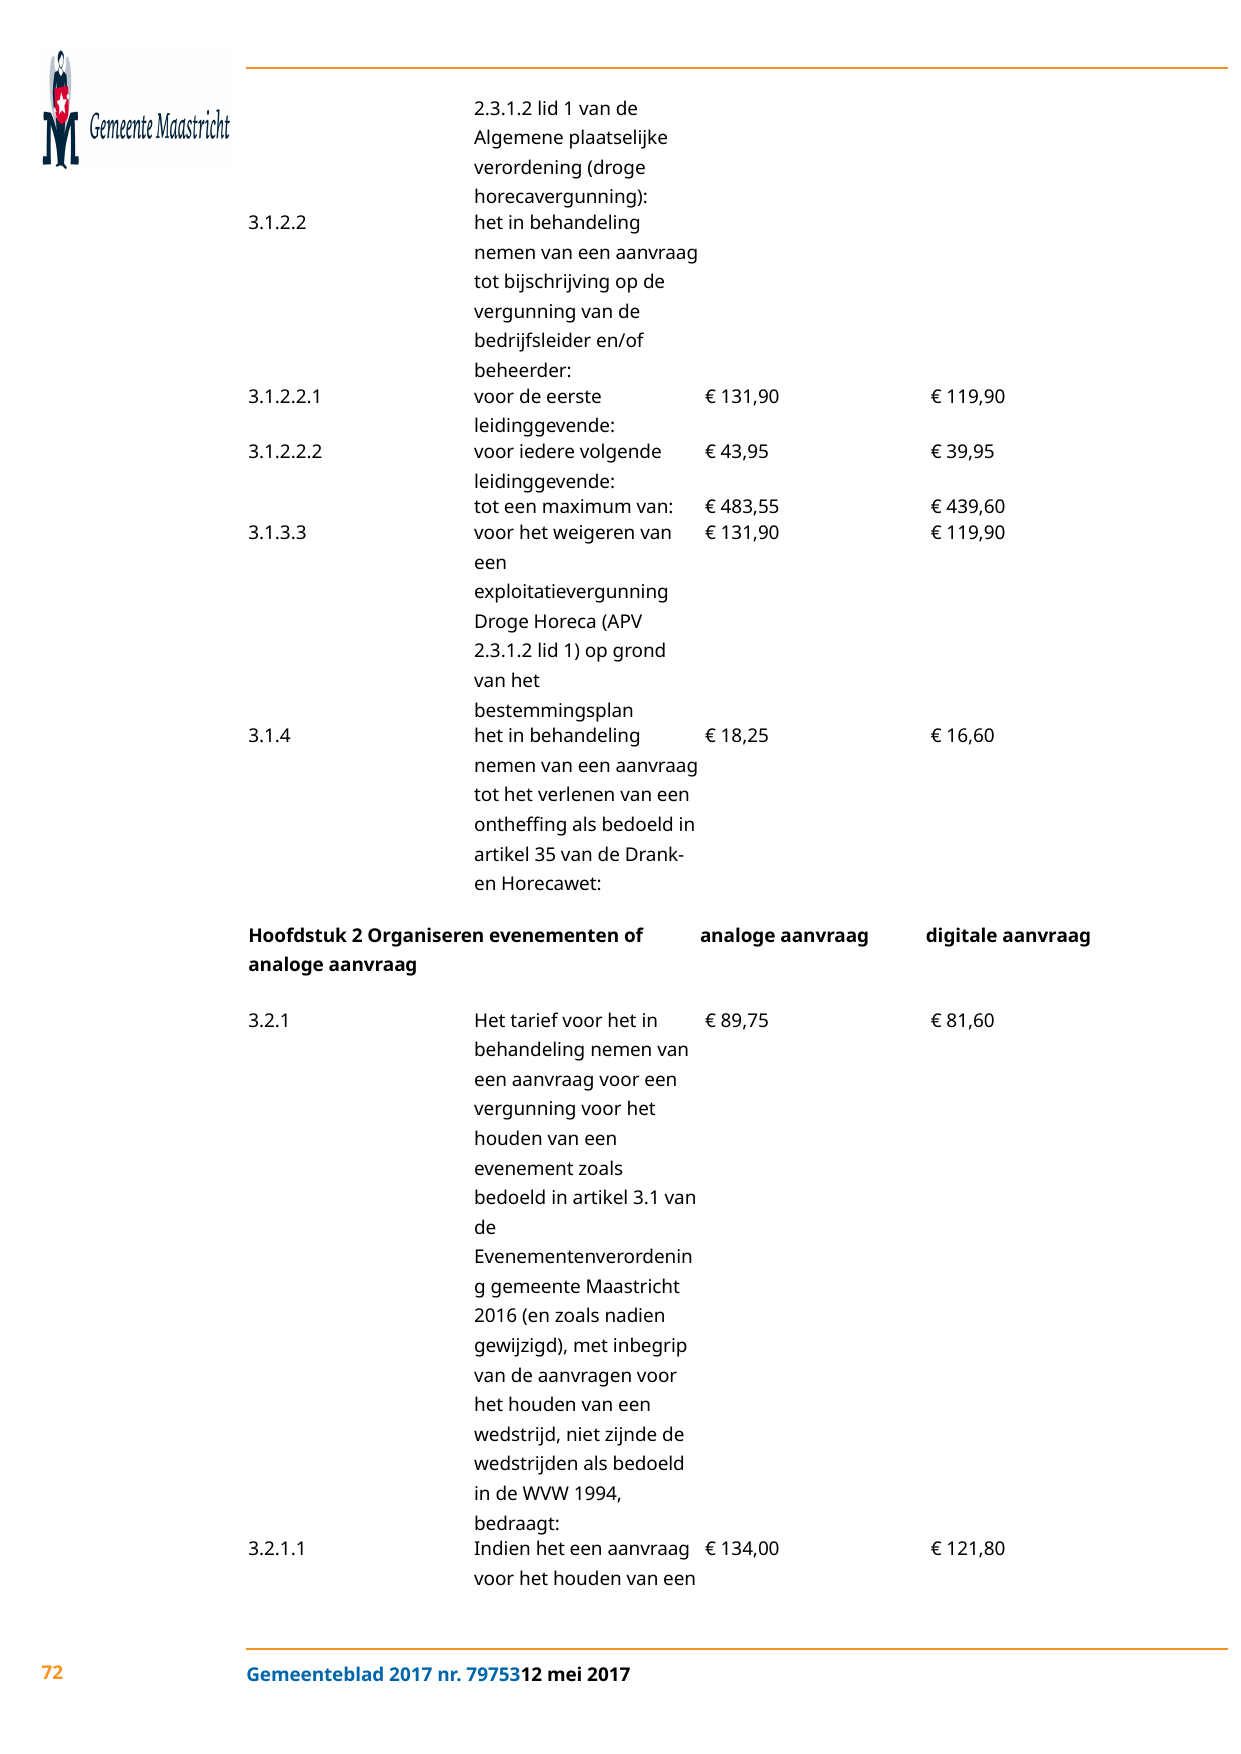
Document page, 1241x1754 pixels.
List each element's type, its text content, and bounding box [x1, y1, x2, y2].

table_cell voor de eerste leidinggevende: [474, 383, 700, 438]
table_cell het in behandeling nemen van een aanvraag tot bijschrijving op de vergunning van de bedrijfsleider en/of beheerder: [474, 209, 700, 383]
table_cell € 131,90 [700, 519, 926, 722]
table_cell Het tarief voor het in behandeling nemen van een aanvraag voor een vergunning voor het houden van een evenement zoals bedoeld in artikel 3.1 van de Evenementenverordening gemeente Maastricht 2016 (en zoals nadien gewijzigd), met inbegrip van de aanvragen voor het houden van een wedstrijd, niet zijnde de wedstrijden als bedoeld in de WVW 1994, bedraagt: [474, 1007, 700, 1535]
table_cell Indien het een aanvraag voor het houden van een [474, 1535, 700, 1591]
table_cell € 81,60 [926, 1007, 1152, 1535]
table_cell € 119,90 [926, 383, 1152, 438]
table_cell 3.1.4 [248, 723, 474, 896]
table_cell 3.1.2.2.1 [248, 383, 474, 438]
table_cell [248, 494, 474, 519]
table_cell tot een maximum van: [474, 494, 700, 519]
table_cell [700, 95, 926, 209]
table_cell [248, 95, 474, 209]
table_cell € 39,95 [926, 438, 1152, 493]
table_cell Hoofdstuk 2 Organiseren evenementen of analoge aanvraag [248, 922, 700, 1007]
table_cell voor iedere volgende leidinggevende: [474, 438, 700, 493]
table_cell digitale aanvraag [926, 922, 1152, 1007]
table_cell € 16,60 [926, 723, 1152, 896]
table_cell het in behandeling nemen van een aanvraag tot het verlenen van een ontheffing als bedoeld in artikel 35 van de Drank- en Horecawet: [474, 723, 700, 896]
table_cell 2.3.1.2 lid 1 van de Algemene plaatselijke verordening (droge horecavergunning): [474, 95, 700, 209]
table_cell analoge aanvraag [700, 922, 926, 1007]
table_cell [926, 95, 1152, 209]
table_cell voor het weigeren van een exploitatievergunning Droge Horeca (APV 2.3.1.2 lid 1) op grond van het bestemmingsplan [474, 519, 700, 722]
table_cell € 18,25 [700, 723, 926, 896]
table_cell 3.1.2.2 [248, 209, 474, 383]
table_cell € 121,80 [926, 1535, 1152, 1591]
table_cell € 131,90 [700, 383, 926, 438]
table_cell € 439,60 [926, 494, 1152, 519]
table_cell 3.2.1.1 [248, 1535, 474, 1591]
table_cell € 89,75 [700, 1007, 926, 1535]
table_cell € 134,00 [700, 1535, 926, 1591]
table_cell € 43,95 [700, 438, 926, 493]
table_cell [926, 896, 1152, 922]
table_cell [474, 896, 700, 922]
table_cell € 483,55 [700, 494, 926, 519]
table_cell € 119,90 [926, 519, 1152, 722]
table_cell 3.1.3.3 [248, 519, 474, 722]
picture [41, 47, 231, 172]
table_cell [700, 896, 926, 922]
table_cell [248, 896, 474, 922]
table_cell 3.2.1 [248, 1007, 474, 1535]
table_cell 3.1.2.2.2 [248, 438, 474, 493]
